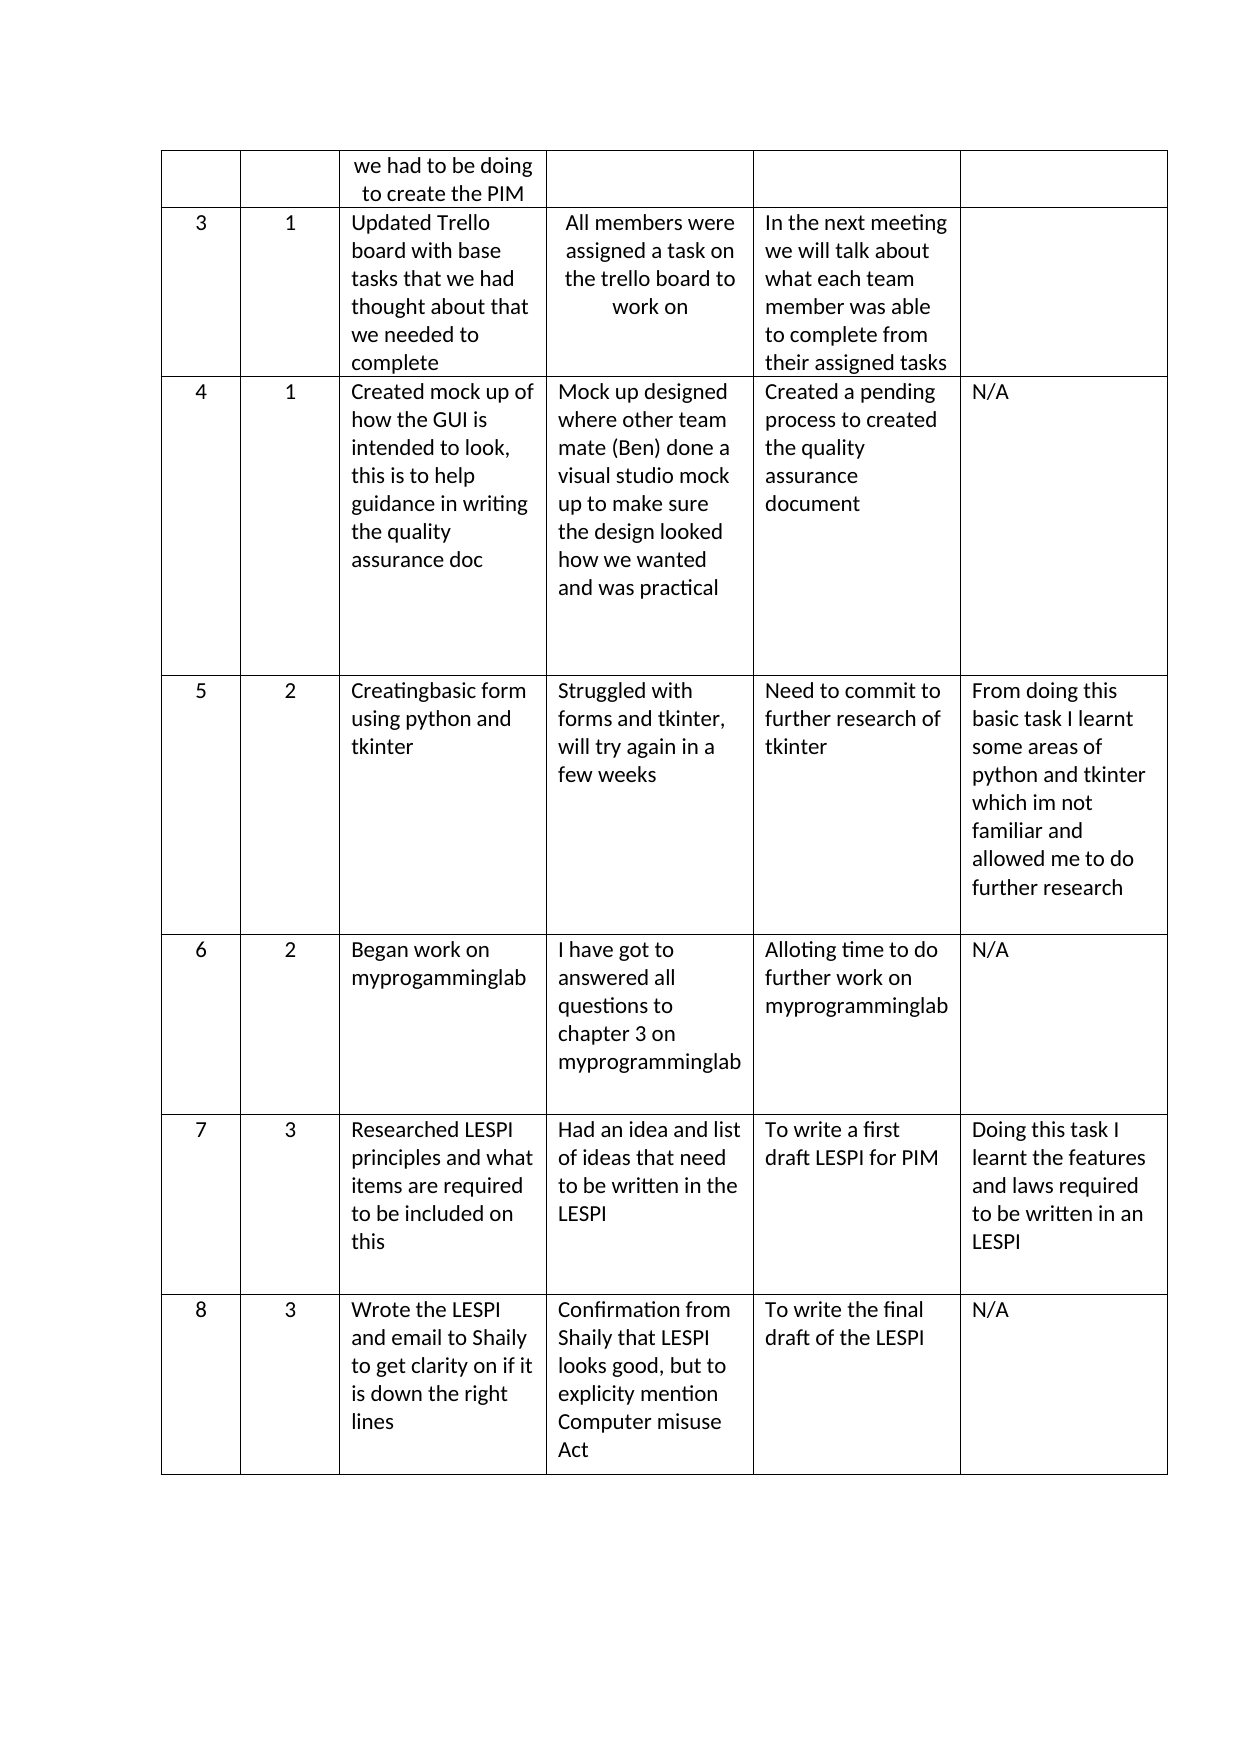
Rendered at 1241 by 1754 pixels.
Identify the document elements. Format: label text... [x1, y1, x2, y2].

table_cell we had to be doing to create the PIM [340, 151, 546, 207]
table_cell Had an idea and list of ideas that need to be written in the LESPI [547, 1115, 753, 1294]
table_cell Confirmation from Shaily that LESPI looks good, but to explicity mention Computer misuse Act [547, 1295, 753, 1474]
table_cell N/A [961, 1295, 1167, 1474]
table_cell Mock up designed where other team mate (Ben) done a visual studio mock up to make sure the design looked how we wanted and was practical [547, 377, 753, 675]
table_cell [961, 208, 1167, 376]
table_cell [162, 151, 240, 207]
table_cell N/A [961, 935, 1167, 1114]
table_cell Created a pending process to created the quality assurance document [754, 377, 960, 675]
table_cell 3 [241, 1295, 339, 1474]
table_cell Doing this task I learnt the features and laws required to be written in an LESPI [961, 1115, 1167, 1294]
table_cell Creatingbasic form using python and tkinter [340, 676, 546, 934]
table_cell To write a first draft LESPI for PIM [754, 1115, 960, 1294]
table_cell 3 [241, 1115, 339, 1294]
table_cell [241, 151, 339, 207]
table_cell 8 [162, 1295, 240, 1474]
table_cell N/A [961, 377, 1167, 675]
table_cell 1 [241, 208, 339, 376]
table_cell Created mock up of how the GUI is intended to look, this is to help guidance in writing the quality assurance doc [340, 377, 546, 675]
table_cell In the next meeting we will talk about what each team member was able to complete from their assigned tasks [754, 208, 960, 376]
table_cell 5 [162, 676, 240, 934]
table_cell 2 [241, 935, 339, 1114]
table_cell [754, 151, 960, 207]
table_cell [961, 151, 1167, 207]
table_cell 7 [162, 1115, 240, 1294]
table_cell Researched LESPI principles and what items are required to be included on this [340, 1115, 546, 1294]
table_cell 1 [241, 377, 339, 675]
table_cell Struggled with forms and tkinter, will try again in a few weeks [547, 676, 753, 934]
table_cell From doing this basic task I learnt some areas of python and tkinter which im not familiar and allowed me to do further research [961, 676, 1167, 934]
table_cell 2 [241, 676, 339, 934]
table_cell 6 [162, 935, 240, 1114]
table_cell Wrote the LESPI and email to Shaily to get clarity on if it is down the right lines [340, 1295, 546, 1474]
table_cell All members were assigned a task on the trello board to work on [547, 208, 753, 376]
table_cell Need to commit to further research of tkinter [754, 676, 960, 934]
table_cell Alloting time to do further work on myprogramminglab [754, 935, 960, 1114]
table_cell To write the final draft of the LESPI [754, 1295, 960, 1474]
table_cell [547, 151, 753, 207]
table_cell 4 [162, 377, 240, 675]
table_cell Began work on myprogamminglab [340, 935, 546, 1114]
table_cell I have got to answered all questions to chapter 3 on myprogramminglab [547, 935, 753, 1114]
table_cell 3 [162, 208, 240, 376]
table_cell Updated Trello board with base tasks that we had thought about that we needed to complete [340, 208, 546, 376]
